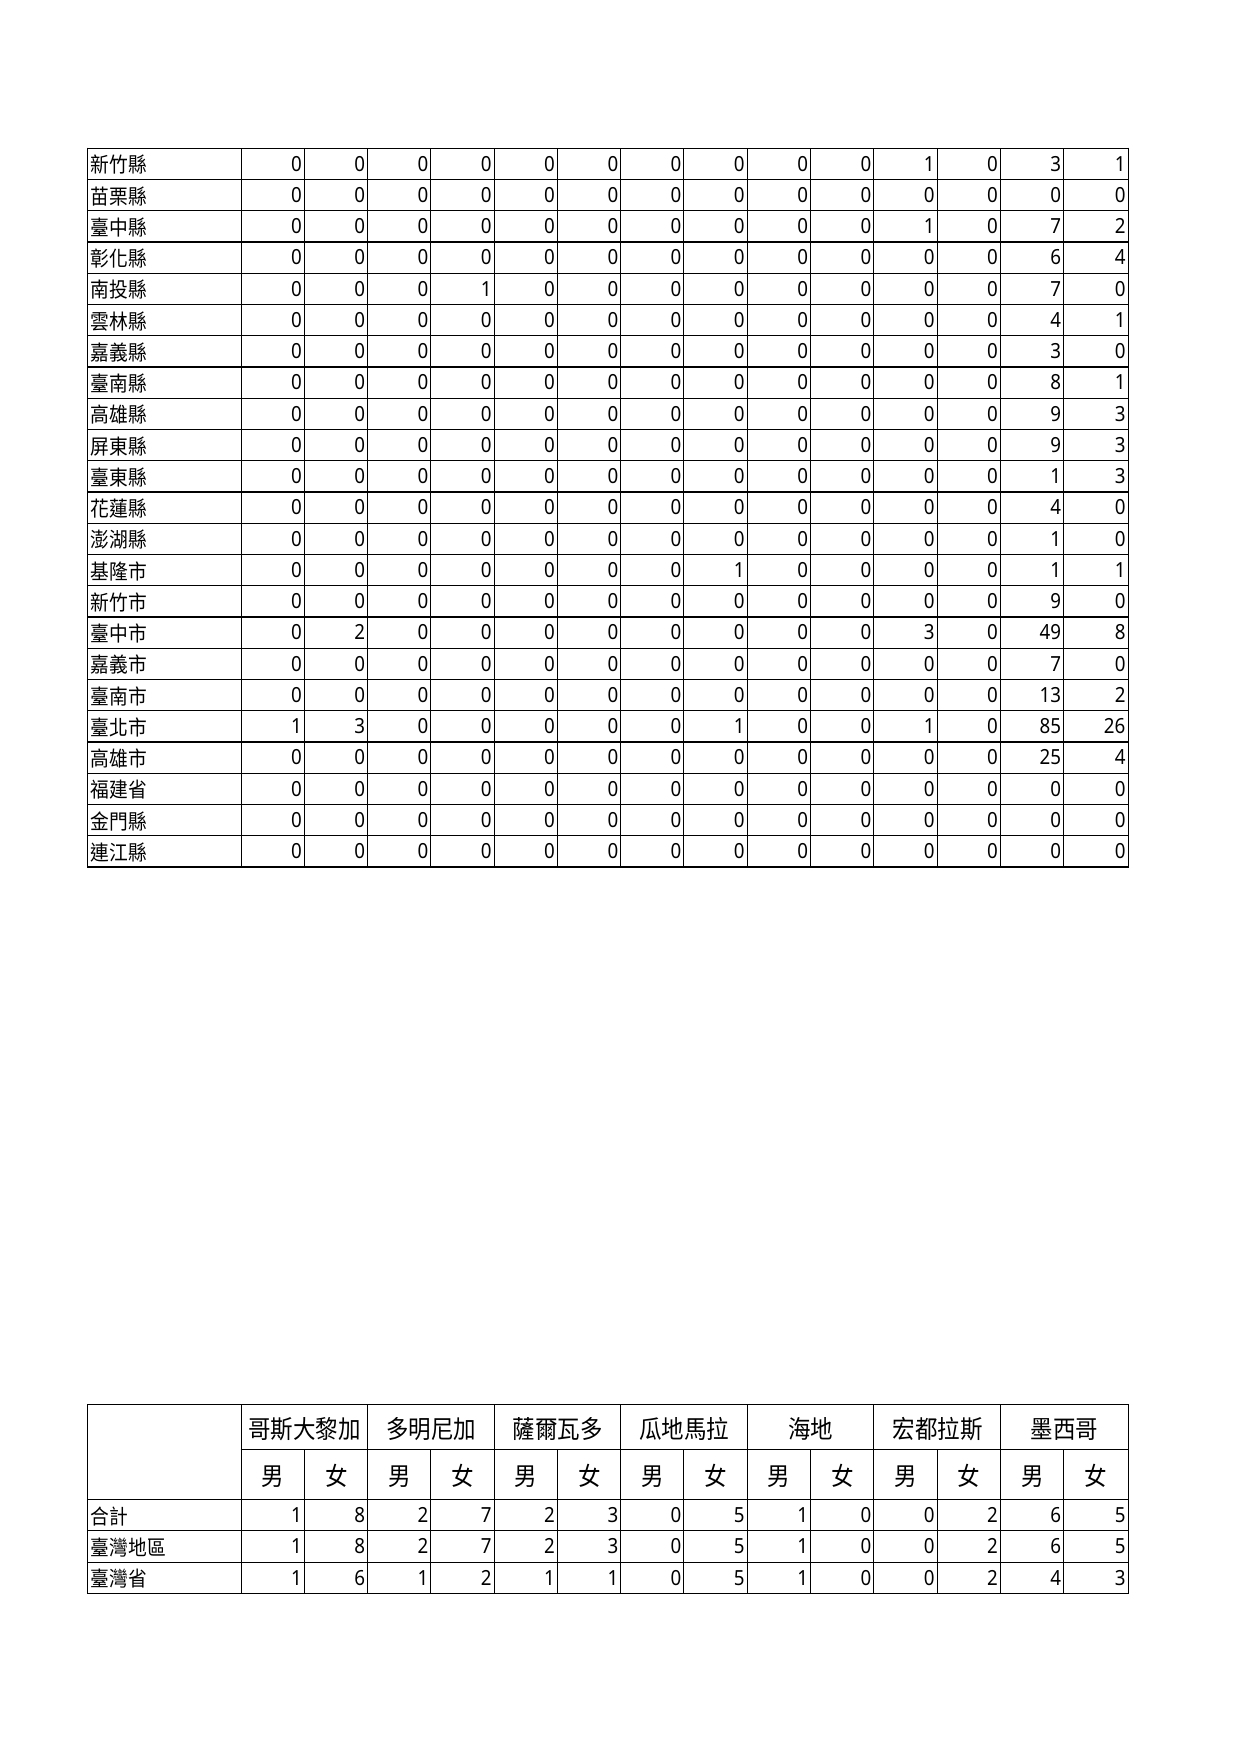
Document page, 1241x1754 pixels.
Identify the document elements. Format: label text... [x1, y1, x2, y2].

table_cell 0 [431, 586, 494, 616]
table_cell 0 [874, 368, 937, 398]
table_cell 0 [368, 805, 430, 835]
table_cell 澎湖縣 [88, 524, 241, 554]
table_cell 0 [368, 211, 430, 241]
table_cell 0 [938, 586, 1000, 616]
table_cell 0 [874, 430, 937, 460]
table_cell 3 [1064, 430, 1128, 460]
table_cell 0 [431, 680, 494, 710]
table_cell 0 [938, 305, 1000, 335]
table_cell 8 [305, 1531, 367, 1562]
table_cell 0 [748, 711, 810, 741]
table_cell 0 [558, 336, 620, 366]
table_cell 0 [748, 243, 810, 273]
table_cell 0 [748, 524, 810, 554]
table_header 薩爾瓦多 [495, 1405, 620, 1449]
table_cell 0 [305, 493, 367, 523]
table_cell 4 [1001, 493, 1063, 523]
table_cell 0 [495, 461, 557, 491]
table_cell 25 [1001, 743, 1063, 773]
table_cell 0 [431, 743, 494, 773]
table_cell 0 [938, 805, 1000, 835]
table_cell 0 [938, 430, 1000, 460]
table_cell 0 [748, 836, 810, 866]
table_cell 女 [1064, 1450, 1128, 1499]
table_cell 0 [431, 399, 494, 429]
table_cell 1 [748, 1500, 810, 1530]
table_cell 0 [621, 836, 683, 866]
table_cell 0 [305, 305, 367, 335]
table_cell 高雄市 [88, 743, 241, 773]
table_cell 0 [368, 399, 430, 429]
table_cell 新竹縣 [88, 149, 241, 179]
table_cell 0 [748, 743, 810, 773]
table_cell 0 [874, 774, 937, 804]
table_cell 1 [368, 1563, 430, 1593]
table_cell 0 [684, 305, 747, 335]
table_cell 0 [368, 743, 430, 773]
table_cell 0 [811, 524, 873, 554]
table_cell 0 [242, 368, 304, 398]
table_cell 0 [684, 586, 747, 616]
table_cell 0 [242, 649, 304, 679]
table_cell 3 [558, 1500, 620, 1530]
table_cell 1 [1064, 305, 1128, 335]
table_cell 0 [684, 149, 747, 179]
table_cell 0 [431, 555, 494, 585]
table_cell 0 [684, 493, 747, 523]
table_cell 1 [1064, 368, 1128, 398]
table_cell 0 [431, 149, 494, 179]
table_cell 4 [1001, 1563, 1063, 1593]
table_cell 6 [1001, 1531, 1063, 1562]
table_cell 1 [684, 555, 747, 585]
table_cell 0 [748, 774, 810, 804]
table_cell 0 [305, 586, 367, 616]
table_cell 0 [811, 618, 873, 648]
table_cell 0 [811, 399, 873, 429]
table_cell 3 [1064, 461, 1128, 491]
table_cell 0 [558, 211, 620, 241]
table_cell 9 [1001, 430, 1063, 460]
table_cell 0 [368, 649, 430, 679]
table_cell 臺灣地區 [88, 1531, 241, 1562]
table_cell 0 [431, 774, 494, 804]
table_cell 男 [874, 1450, 937, 1499]
table_cell 0 [748, 555, 810, 585]
table_cell 0 [748, 180, 810, 210]
table_cell 0 [874, 1531, 937, 1562]
table_cell 6 [1001, 1500, 1063, 1530]
table_cell 5 [684, 1563, 747, 1593]
table_cell 3 [558, 1531, 620, 1562]
table_cell 0 [368, 243, 430, 273]
table_cell 0 [558, 461, 620, 491]
table_cell 0 [811, 1531, 873, 1562]
table_cell 男 [495, 1450, 557, 1499]
table_cell 0 [431, 211, 494, 241]
table_cell 0 [874, 1500, 937, 1530]
table_cell 0 [242, 493, 304, 523]
table_cell 0 [684, 243, 747, 273]
table_cell 0 [874, 1563, 937, 1593]
table_cell 0 [621, 805, 683, 835]
table_cell 0 [874, 586, 937, 616]
table_cell 0 [938, 524, 1000, 554]
table_cell 新竹市 [88, 586, 241, 616]
table_header 宏都拉斯 [874, 1405, 1000, 1449]
table_cell 0 [431, 524, 494, 554]
table_cell 0 [938, 149, 1000, 179]
table_cell 0 [811, 211, 873, 241]
table_cell 0 [684, 180, 747, 210]
table_cell 0 [811, 586, 873, 616]
table_cell 0 [242, 618, 304, 648]
table_cell 0 [368, 586, 430, 616]
table_cell 0 [558, 836, 620, 866]
table_cell 男 [242, 1450, 304, 1499]
table_cell 0 [621, 211, 683, 241]
table_cell 0 [495, 430, 557, 460]
table_cell 0 [495, 586, 557, 616]
table_header 瓜地馬拉 [621, 1405, 747, 1449]
table_cell 0 [811, 368, 873, 398]
table_cell 1 [748, 1531, 810, 1562]
table_header 墨西哥 [1001, 1405, 1128, 1449]
table_cell 0 [938, 680, 1000, 710]
table_cell 0 [242, 274, 304, 304]
table_cell 0 [621, 555, 683, 585]
table_cell 0 [621, 743, 683, 773]
table_cell 0 [368, 711, 430, 741]
table_cell 2 [1064, 680, 1128, 710]
table_cell 0 [558, 399, 620, 429]
table_cell 0 [621, 336, 683, 366]
table_cell 0 [368, 774, 430, 804]
table_cell 0 [242, 774, 304, 804]
table_cell 臺中縣 [88, 211, 241, 241]
table_cell 0 [242, 743, 304, 773]
table_cell 0 [242, 336, 304, 366]
table_cell 0 [431, 336, 494, 366]
table_cell 女 [684, 1450, 747, 1499]
table_cell 花蓮縣 [88, 493, 241, 523]
table_cell 4 [1001, 305, 1063, 335]
table_cell 1 [748, 1563, 810, 1593]
table_cell 1 [1064, 555, 1128, 585]
table_cell 臺東縣 [88, 461, 241, 491]
table_cell 0 [874, 243, 937, 273]
table_cell 0 [368, 680, 430, 710]
table_cell 0 [368, 430, 430, 460]
table_cell 3 [1001, 149, 1063, 179]
table_cell 5 [684, 1500, 747, 1530]
table_cell 0 [811, 461, 873, 491]
table_cell 0 [684, 680, 747, 710]
table_cell 0 [684, 274, 747, 304]
table_cell 0 [1064, 586, 1128, 616]
table_cell 臺灣省 [88, 1563, 241, 1593]
table_cell 0 [874, 524, 937, 554]
table_cell 0 [242, 430, 304, 460]
table_cell 0 [495, 711, 557, 741]
table_cell 0 [938, 555, 1000, 585]
table_cell 0 [1064, 180, 1128, 210]
table_cell 0 [874, 305, 937, 335]
table_cell 0 [938, 711, 1000, 741]
table_cell 0 [558, 805, 620, 835]
table_cell 屏東縣 [88, 430, 241, 460]
table_cell 男 [368, 1450, 430, 1499]
table_cell 0 [495, 618, 557, 648]
table_cell 0 [368, 618, 430, 648]
table_cell 0 [495, 274, 557, 304]
table_cell 0 [621, 1500, 683, 1530]
table_cell 0 [938, 774, 1000, 804]
table_cell 0 [368, 274, 430, 304]
table_cell 2 [938, 1500, 1000, 1530]
table_cell 0 [1001, 805, 1063, 835]
table_cell 1 [1064, 149, 1128, 179]
table_cell 0 [811, 336, 873, 366]
table_cell 0 [242, 305, 304, 335]
table_cell 0 [684, 399, 747, 429]
table_cell 0 [874, 274, 937, 304]
table_cell 0 [1064, 524, 1128, 554]
table_cell 0 [1064, 493, 1128, 523]
table_cell 1 [684, 711, 747, 741]
table_cell 1 [874, 711, 937, 741]
table_cell 0 [621, 368, 683, 398]
table_cell 0 [495, 680, 557, 710]
table_cell 0 [621, 461, 683, 491]
table_cell 嘉義縣 [88, 336, 241, 366]
table_cell 0 [811, 711, 873, 741]
table_cell 男 [748, 1450, 810, 1499]
table_cell 1 [1001, 555, 1063, 585]
table_cell 1 [495, 1563, 557, 1593]
table_cell 0 [558, 618, 620, 648]
table_cell 0 [495, 524, 557, 554]
table_cell 0 [495, 805, 557, 835]
table_cell 0 [495, 368, 557, 398]
table_cell 0 [811, 743, 873, 773]
table_cell 5 [1064, 1531, 1128, 1562]
table_cell 0 [748, 805, 810, 835]
table_cell 0 [495, 211, 557, 241]
table_cell 0 [431, 618, 494, 648]
table_cell 0 [748, 274, 810, 304]
table_cell 0 [558, 743, 620, 773]
table_cell 0 [684, 461, 747, 491]
table_cell 0 [558, 430, 620, 460]
table_cell 0 [1001, 180, 1063, 210]
table_cell 0 [368, 336, 430, 366]
table_cell 5 [684, 1531, 747, 1562]
table_cell 臺中市 [88, 618, 241, 648]
table_cell 0 [495, 555, 557, 585]
table_cell 1 [242, 711, 304, 741]
table_cell 0 [1064, 805, 1128, 835]
table_cell 0 [811, 805, 873, 835]
table_cell 0 [684, 805, 747, 835]
table_cell 0 [811, 836, 873, 866]
table_cell 0 [495, 305, 557, 335]
table_cell 7 [1001, 211, 1063, 241]
table_cell 0 [305, 461, 367, 491]
table_cell 0 [938, 461, 1000, 491]
table_cell 0 [938, 180, 1000, 210]
table_cell 0 [305, 149, 367, 179]
table_cell 0 [242, 180, 304, 210]
table_cell 0 [811, 1500, 873, 1530]
table_cell 0 [495, 149, 557, 179]
table_cell 3 [1001, 336, 1063, 366]
table_cell 0 [811, 305, 873, 335]
table_cell 0 [874, 399, 937, 429]
table_cell 2 [1064, 211, 1128, 241]
table_cell 0 [1001, 836, 1063, 866]
table_cell 0 [874, 555, 937, 585]
table_cell 0 [305, 555, 367, 585]
table_cell 0 [431, 711, 494, 741]
table_cell 2 [495, 1500, 557, 1530]
table_cell 0 [811, 774, 873, 804]
table_cell 0 [305, 399, 367, 429]
table_cell 0 [558, 305, 620, 335]
table_cell 8 [1001, 368, 1063, 398]
table_cell 臺南縣 [88, 368, 241, 398]
table_cell 女 [558, 1450, 620, 1499]
table_cell 男 [1001, 1450, 1063, 1499]
table_cell 0 [368, 149, 430, 179]
table_cell 0 [558, 774, 620, 804]
table_cell 49 [1001, 618, 1063, 648]
table_cell 0 [748, 399, 810, 429]
table_cell 3 [874, 618, 937, 648]
table_cell 1 [431, 274, 494, 304]
table_cell 0 [938, 211, 1000, 241]
table_cell 0 [495, 649, 557, 679]
table_cell 0 [431, 180, 494, 210]
table_cell 0 [874, 805, 937, 835]
table_cell 0 [938, 399, 1000, 429]
table_cell 0 [811, 680, 873, 710]
table_cell 0 [305, 243, 367, 273]
table_cell 0 [431, 243, 494, 273]
table_cell 0 [431, 805, 494, 835]
table_cell 0 [621, 180, 683, 210]
table_cell 4 [1064, 743, 1128, 773]
table_cell 0 [684, 368, 747, 398]
table_cell 0 [621, 493, 683, 523]
table_cell 0 [621, 1563, 683, 1593]
table_cell 0 [242, 243, 304, 273]
table_cell 5 [1064, 1500, 1128, 1530]
table_cell 1 [1001, 461, 1063, 491]
table_cell 1 [558, 1563, 620, 1593]
table_cell 0 [621, 149, 683, 179]
table_cell 0 [305, 774, 367, 804]
table_cell 1 [242, 1531, 304, 1562]
table_cell 0 [811, 493, 873, 523]
table_cell 0 [621, 774, 683, 804]
table_cell 2 [305, 618, 367, 648]
table_cell 0 [558, 524, 620, 554]
table_cell 0 [938, 274, 1000, 304]
table_cell 0 [305, 274, 367, 304]
table_cell 0 [242, 149, 304, 179]
table_cell 苗栗縣 [88, 180, 241, 210]
table_cell 0 [1064, 836, 1128, 866]
table_cell 0 [621, 243, 683, 273]
table_cell 0 [242, 211, 304, 241]
table_cell 0 [495, 399, 557, 429]
table_cell 0 [558, 680, 620, 710]
table_cell 合計 [88, 1500, 241, 1530]
table_cell 0 [368, 461, 430, 491]
table_cell 臺北市 [88, 711, 241, 741]
table_cell 0 [748, 368, 810, 398]
table_cell 0 [621, 680, 683, 710]
table_cell 0 [748, 493, 810, 523]
table_cell 0 [874, 461, 937, 491]
table_cell 0 [938, 336, 1000, 366]
table_cell 0 [558, 243, 620, 273]
table_cell 0 [621, 586, 683, 616]
table_cell 0 [368, 555, 430, 585]
table_cell 女 [305, 1450, 367, 1499]
table_cell 2 [938, 1531, 1000, 1562]
table_cell 0 [495, 836, 557, 866]
table_header 哥斯大黎加 [242, 1405, 367, 1449]
table_cell 0 [621, 524, 683, 554]
table_cell 0 [242, 680, 304, 710]
table_cell 女 [431, 1450, 494, 1499]
table_cell 0 [621, 399, 683, 429]
table_cell 0 [621, 618, 683, 648]
table_cell 1 [242, 1500, 304, 1530]
table_cell 0 [368, 368, 430, 398]
table_cell 1 [874, 211, 937, 241]
table_cell 7 [1001, 274, 1063, 304]
table_cell 0 [748, 430, 810, 460]
table_cell 0 [305, 368, 367, 398]
table_cell 0 [684, 524, 747, 554]
table_cell 6 [1001, 243, 1063, 273]
table_cell 0 [811, 180, 873, 210]
table_cell 7 [431, 1531, 494, 1562]
table_cell 0 [1064, 774, 1128, 804]
table_cell 0 [748, 649, 810, 679]
table_cell 0 [684, 774, 747, 804]
table_cell 0 [684, 649, 747, 679]
table_cell 連江縣 [88, 836, 241, 866]
table_cell 0 [305, 336, 367, 366]
table_cell 0 [305, 211, 367, 241]
table_cell 0 [558, 180, 620, 210]
table_cell 福建省 [88, 774, 241, 804]
table_cell 0 [305, 649, 367, 679]
table_cell 9 [1001, 399, 1063, 429]
table_cell 0 [242, 555, 304, 585]
table_cell 0 [558, 493, 620, 523]
table_cell 女 [811, 1450, 873, 1499]
table_cell 0 [305, 805, 367, 835]
table_cell 1 [1001, 524, 1063, 554]
table_cell 0 [495, 180, 557, 210]
table_cell 南投縣 [88, 274, 241, 304]
table_cell 0 [495, 243, 557, 273]
table_cell 女 [938, 1450, 1000, 1499]
table_cell 0 [1064, 336, 1128, 366]
table_cell 0 [621, 430, 683, 460]
table_cell 0 [748, 461, 810, 491]
table_cell 0 [242, 586, 304, 616]
table_cell 0 [684, 211, 747, 241]
table_cell 0 [811, 1563, 873, 1593]
table_cell 0 [748, 618, 810, 648]
table_cell 雲林縣 [88, 305, 241, 335]
table_cell 3 [1064, 399, 1128, 429]
table_cell 1 [242, 1563, 304, 1593]
table_cell 0 [938, 243, 1000, 273]
table_cell 8 [1064, 618, 1128, 648]
table_cell 0 [305, 524, 367, 554]
table_cell 0 [938, 618, 1000, 648]
table_cell 1 [874, 149, 937, 179]
table_cell 0 [684, 836, 747, 866]
table_cell 0 [874, 649, 937, 679]
table_cell 0 [684, 618, 747, 648]
table_header 海地 [748, 1405, 873, 1449]
table_cell 6 [305, 1563, 367, 1593]
table_cell 2 [495, 1531, 557, 1562]
table_cell 0 [368, 524, 430, 554]
table_cell 0 [431, 493, 494, 523]
table_cell 0 [811, 555, 873, 585]
table_cell 0 [621, 274, 683, 304]
table_cell 0 [684, 430, 747, 460]
table_cell 0 [938, 836, 1000, 866]
table_cell 0 [811, 649, 873, 679]
table_cell 0 [242, 399, 304, 429]
table_cell 基隆市 [88, 555, 241, 585]
table_cell 0 [558, 586, 620, 616]
table_cell 0 [874, 180, 937, 210]
table_cell 0 [938, 743, 1000, 773]
table_cell 0 [621, 1531, 683, 1562]
table_cell 0 [621, 305, 683, 335]
table_cell 臺南市 [88, 680, 241, 710]
table_cell 0 [811, 243, 873, 273]
table_cell 0 [748, 211, 810, 241]
table_cell 男 [621, 1450, 683, 1499]
table_cell 0 [431, 305, 494, 335]
table_header 多明尼加 [368, 1405, 494, 1449]
table_cell 3 [1064, 1563, 1128, 1593]
table_cell 2 [431, 1563, 494, 1593]
table_cell 0 [748, 149, 810, 179]
table_cell 2 [368, 1500, 430, 1530]
table_cell 7 [431, 1500, 494, 1530]
table_cell 0 [874, 680, 937, 710]
table_cell 彰化縣 [88, 243, 241, 273]
table_cell 0 [368, 493, 430, 523]
table_cell 0 [305, 180, 367, 210]
table_cell 0 [431, 430, 494, 460]
table_cell 0 [495, 774, 557, 804]
table_cell 0 [558, 649, 620, 679]
table_cell 0 [431, 649, 494, 679]
table_cell 0 [748, 336, 810, 366]
table_header [88, 1405, 241, 1499]
table_cell 0 [684, 743, 747, 773]
table_cell 0 [684, 336, 747, 366]
table_cell 0 [748, 586, 810, 616]
table_cell 0 [938, 368, 1000, 398]
table_cell 4 [1064, 243, 1128, 273]
table_cell 0 [748, 680, 810, 710]
table_cell 3 [305, 711, 367, 741]
table_cell 0 [621, 711, 683, 741]
table_cell 0 [874, 743, 937, 773]
table_cell 0 [495, 336, 557, 366]
table_cell 0 [621, 649, 683, 679]
table_cell 0 [558, 555, 620, 585]
table_cell 高雄縣 [88, 399, 241, 429]
table_cell 7 [1001, 649, 1063, 679]
table_cell 0 [558, 274, 620, 304]
table_cell 0 [811, 149, 873, 179]
table_cell 0 [431, 368, 494, 398]
table_cell 0 [242, 461, 304, 491]
table_cell 0 [368, 180, 430, 210]
table_cell 0 [558, 368, 620, 398]
table_cell 0 [305, 836, 367, 866]
table_cell 0 [431, 461, 494, 491]
table_cell 0 [495, 493, 557, 523]
table_cell 0 [874, 493, 937, 523]
table_cell 0 [938, 649, 1000, 679]
table_cell 0 [1064, 649, 1128, 679]
table_cell 0 [305, 680, 367, 710]
table_cell 0 [558, 711, 620, 741]
table_cell 85 [1001, 711, 1063, 741]
table_cell 0 [495, 743, 557, 773]
table_cell 0 [242, 524, 304, 554]
table_cell 嘉義市 [88, 649, 241, 679]
table_cell 金門縣 [88, 805, 241, 835]
table_cell 0 [305, 743, 367, 773]
table_cell 0 [431, 836, 494, 866]
table_cell 8 [305, 1500, 367, 1530]
table_cell 26 [1064, 711, 1128, 741]
table_cell 0 [811, 274, 873, 304]
table_cell 0 [368, 836, 430, 866]
table_cell 0 [938, 493, 1000, 523]
table_cell 2 [938, 1563, 1000, 1593]
table_cell 0 [558, 149, 620, 179]
table_cell 2 [368, 1531, 430, 1562]
table_cell 0 [811, 430, 873, 460]
table_cell 0 [242, 836, 304, 866]
table_cell 0 [874, 836, 937, 866]
table_cell 0 [1001, 774, 1063, 804]
table_cell 0 [242, 805, 304, 835]
table_cell 0 [368, 305, 430, 335]
table_cell 13 [1001, 680, 1063, 710]
table_cell 0 [874, 336, 937, 366]
table_cell 0 [1064, 274, 1128, 304]
table_cell 9 [1001, 586, 1063, 616]
table_cell 0 [748, 305, 810, 335]
table_cell 0 [305, 430, 367, 460]
